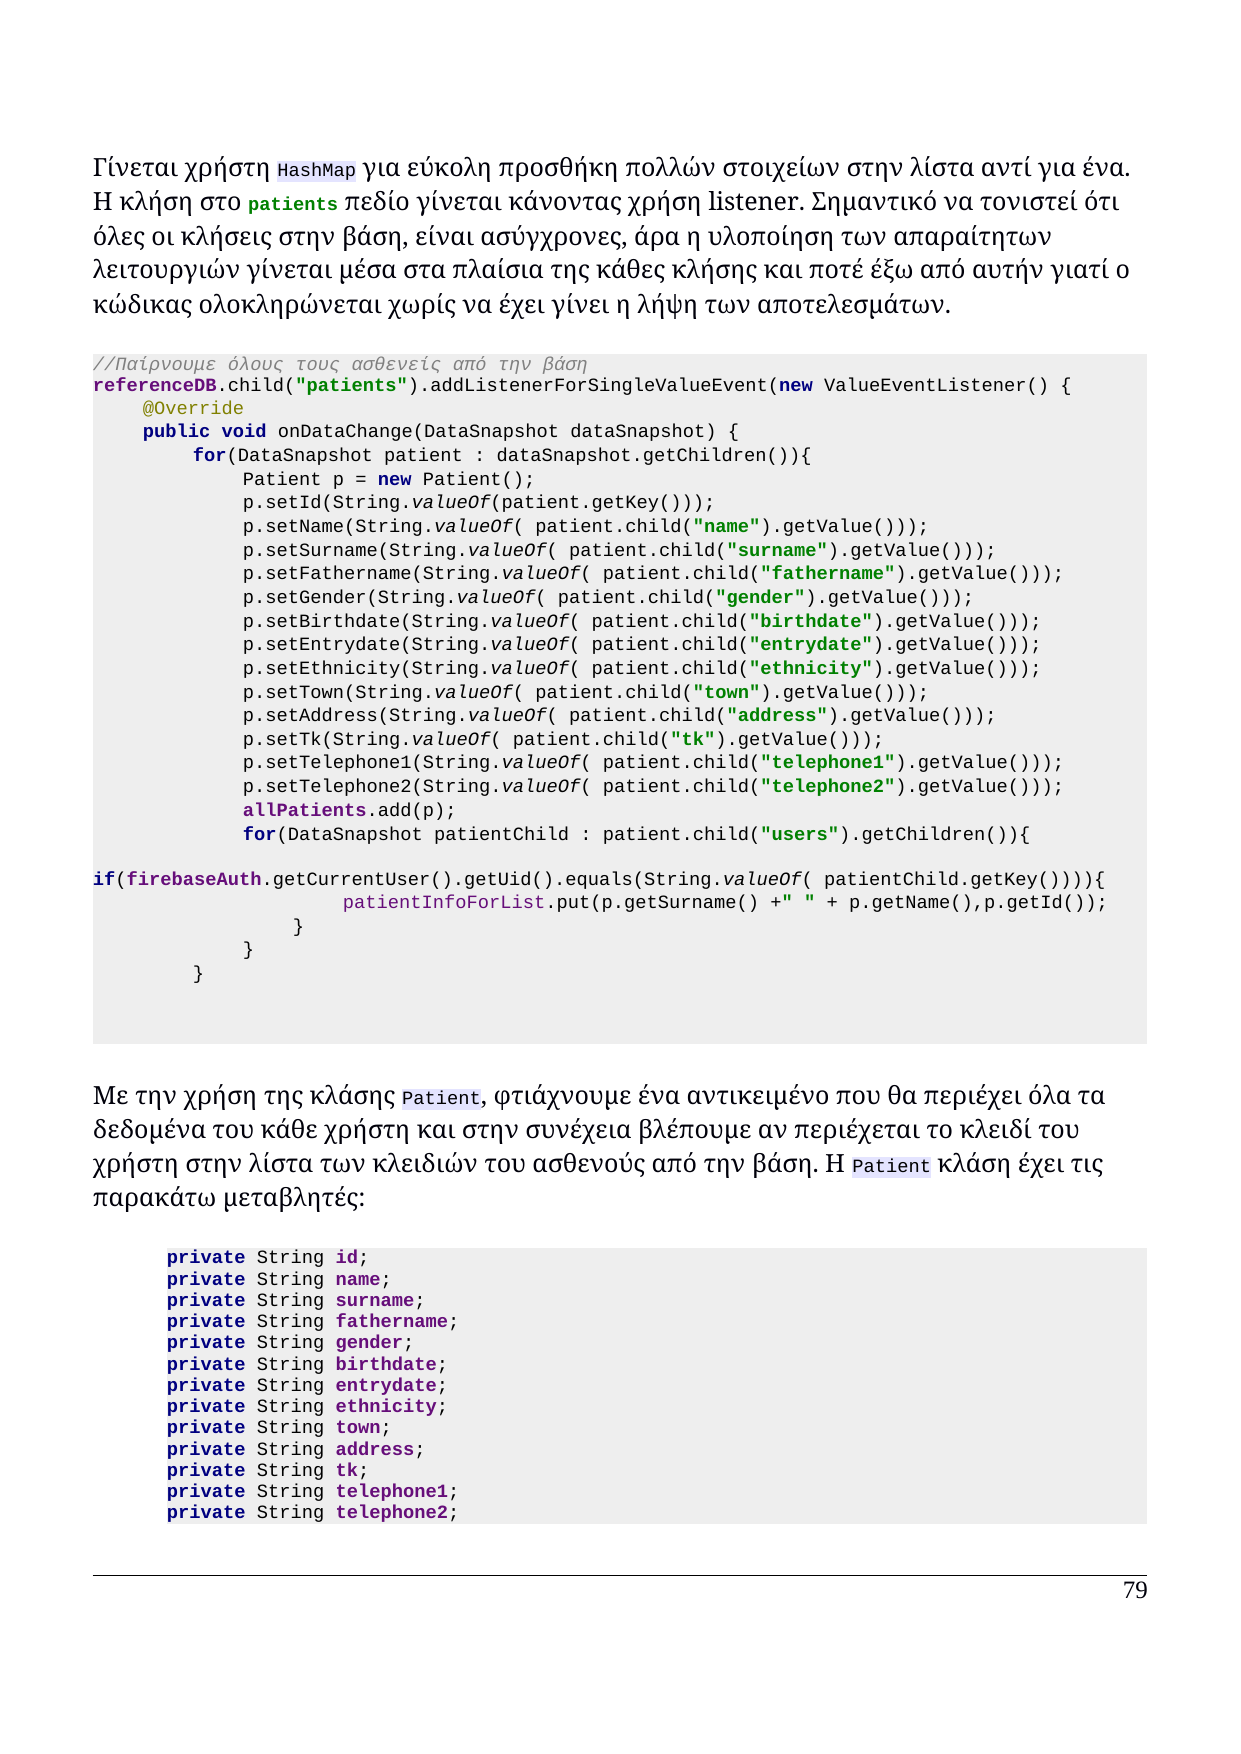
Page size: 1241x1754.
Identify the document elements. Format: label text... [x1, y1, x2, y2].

text Γίνεται χρήστη HashMap για εύκολη προσθήκη πολλών στοιχείων στην λίστα αντί για ένα. H κλήση στο patients πεδίο γίνεται κάνοντας χρήση listener. Σημαντικό να τονιστεί ότι όλες οι κλήσεις στην βάση, είναι ασύγχρονες, άρα η υλοποίηση των απαραίτητων λειτουργιών γίνεται μέσα στα πλαίσια της κάθες κλήσης και ποτέ έξω από αυτήν γιατί ο κώδικας ολοκληρώνεται χωρίς να έχει γίνει η λήψη των αποτελεσμάτων. [93, 150, 1147, 320]
text Με την χρήση της κλάσης Patient, φτιάχνουμε ένα αντικειμένο που θα περιέχει όλα τα δεδομένα του κάθε χρήστη και στην συνέχεια βλέπουμε αν περιέχεται το κλειδί του χρήστη στην λίστα των κλειδιών του ασθενούς από την βάση. Η Patient κλάση έχει τις παρακάτω μεταβλητές: [93, 1078, 1147, 1214]
table_header private String id; private String name; private String surname; private String fathername; private String gender; private String birthdate; private String entrydate; private String ethnicity; private String town; private String address; private String tk; private String telephone1; private String telephone2; [93, 1248, 1147, 1554]
